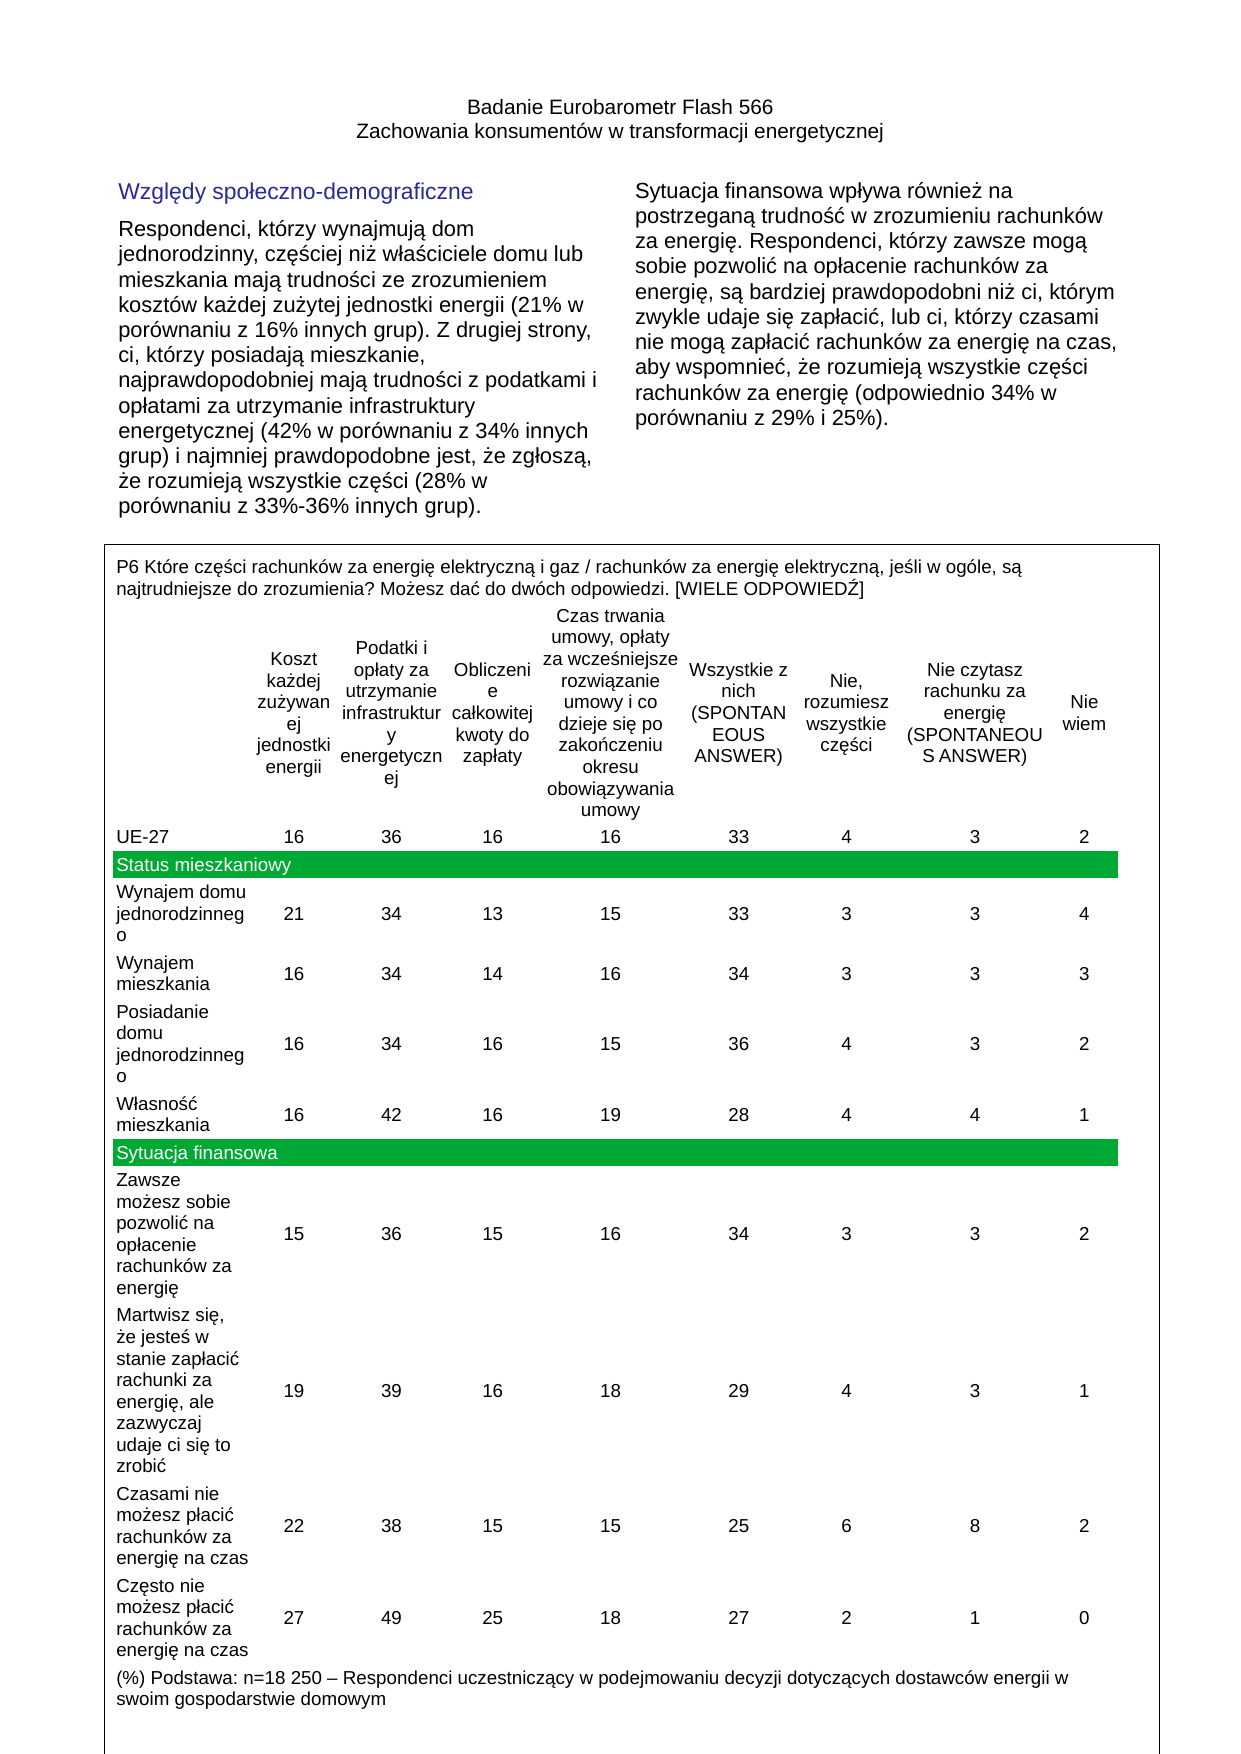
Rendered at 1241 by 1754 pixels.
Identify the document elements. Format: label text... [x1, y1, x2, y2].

table_cell Własność mieszkania [113, 1090, 252, 1139]
table_cell 3 [899, 878, 1050, 949]
table_cell Często nie możesz płacić rachunków za energię na czas [113, 1572, 252, 1664]
table_cell 16 [252, 1090, 335, 1139]
table_cell Podatki i opłaty za utrzymanie infrastruktury energetycznej [335, 602, 447, 823]
table_cell 6 [794, 1480, 899, 1572]
table_cell 16 [252, 949, 335, 998]
table_cell [113, 602, 252, 823]
table_cell 39 [335, 1301, 447, 1479]
table_cell (%) Podstawa: n=18 250 – Respondenci uczestniczący w podejmowaniu decyzji dotyczących dostawców energii w swoim gospodarstwie domowym [113, 1664, 1118, 1713]
table_cell 1 [1050, 1301, 1118, 1479]
table_cell 33 [684, 878, 793, 949]
table_cell 2 [1050, 1166, 1118, 1301]
table_cell 27 [252, 1572, 335, 1664]
table_cell 13 [448, 878, 537, 949]
table_cell 34 [684, 1166, 793, 1301]
table_cell 22 [252, 1480, 335, 1572]
table_cell 16 [537, 949, 683, 998]
table_cell 3 [899, 823, 1050, 851]
table_cell 15 [537, 998, 683, 1090]
table_cell 36 [684, 998, 793, 1090]
table_cell 3 [794, 878, 899, 949]
table_cell 2 [1050, 823, 1118, 851]
table_cell 4 [794, 823, 899, 851]
table_cell Nie czytasz rachunku za energię (SPONTANEOUS ANSWER) [899, 602, 1050, 823]
table_cell 4 [1050, 878, 1118, 949]
table_cell 34 [684, 949, 793, 998]
table_cell Obliczenie całkowitej kwoty do zapłaty [448, 602, 537, 823]
table_header P6 Które części rachunków za energię elektryczną i gaz / rachunków za energię elektryczną, jeśli w ogóle, są najtrudniejsze do zrozumienia? Możesz dać do dwóch odpowiedzi. [WIELE ODPOWIEDŹ] [113, 553, 1118, 602]
table_cell 21 [252, 878, 335, 949]
table_cell 38 [335, 1480, 447, 1572]
table_cell 3 [899, 1166, 1050, 1301]
text [105, 545, 1159, 1754]
table_cell 1 [899, 1572, 1050, 1664]
table_cell 36 [335, 1166, 447, 1301]
table_cell 16 [448, 998, 537, 1090]
table_cell 16 [448, 1090, 537, 1139]
table_cell 25 [448, 1572, 537, 1664]
table_cell Nie, rozumiesz wszystkie części [794, 602, 899, 823]
table_cell 18 [537, 1572, 683, 1664]
table_cell 15 [252, 1166, 335, 1301]
table_cell 28 [684, 1090, 793, 1139]
table_cell 8 [899, 1480, 1050, 1572]
table_cell Wszystkie z nich (SPONTANEOUS ANSWER) [684, 602, 793, 823]
table_cell 2 [794, 1572, 899, 1664]
table_cell 19 [537, 1090, 683, 1139]
table_cell 42 [335, 1090, 447, 1139]
table_cell Sytuacja finansowa [113, 1139, 1118, 1166]
table_cell 49 [335, 1572, 447, 1664]
table_cell 16 [537, 1166, 683, 1301]
table_cell 15 [537, 878, 683, 949]
table_cell Zawsze możesz sobie pozwolić na opłacenie rachunków za energię [113, 1166, 252, 1301]
table_cell 16 [252, 823, 335, 851]
table_cell 16 [252, 998, 335, 1090]
table_cell Wynajem mieszkania [113, 949, 252, 998]
table_cell Martwisz się, że jesteś w stanie zapłacić rachunki za energię, ale zazwyczaj udaje ci się to zrobić [113, 1301, 252, 1479]
table_cell 34 [335, 998, 447, 1090]
table_cell 27 [684, 1572, 793, 1664]
table_cell Koszt każdej zużywanej jednostki energii [252, 602, 335, 823]
table_cell 36 [335, 823, 447, 851]
table_cell 29 [684, 1301, 793, 1479]
table_cell Posiadanie domu jednorodzinnego [113, 998, 252, 1090]
table_cell 34 [335, 878, 447, 949]
text Względy społeczno-demograficzne [118, 178, 605, 204]
table_cell 15 [448, 1166, 537, 1301]
table_cell 4 [794, 1301, 899, 1479]
table_cell 16 [448, 1301, 537, 1479]
table_cell 4 [899, 1090, 1050, 1139]
table_cell Nie wiem [1050, 602, 1118, 823]
table_cell 34 [335, 949, 447, 998]
table_cell Status mieszkaniowy [113, 851, 1118, 878]
table_cell 3 [899, 998, 1050, 1090]
table_cell 4 [794, 1090, 899, 1139]
table_cell Czasami nie możesz płacić rachunków za energię na czas [113, 1480, 252, 1572]
table_cell 33 [684, 823, 793, 851]
table_cell UE-27 [113, 823, 252, 851]
table_cell 16 [537, 823, 683, 851]
table_cell 2 [1050, 1480, 1118, 1572]
table_cell 15 [537, 1480, 683, 1572]
text Respondenci, którzy wynajmują dom jednorodzinny, częściej niż właściciele domu lub mieszkania mają trudności ze zrozumieniem kosztów każdej zużytej jednostki energii (21% w porównaniu z 16% innych grup). Z drugiej strony, ci, którzy posiadają mieszkanie, najprawdopodobniej mają trudności z podatkami i opłatami za utrzymanie infrastruktury energetycznej (42% w porównaniu z 34% innych grup) i najmniej prawdopodobne jest, że zgłoszą, że rozumieją wszystkie części (28% w porównaniu z 33%-36% innych grup). [118, 216, 605, 518]
table_cell 4 [794, 998, 899, 1090]
table_cell 18 [537, 1301, 683, 1479]
table_cell 3 [794, 1166, 899, 1301]
table_cell 0 [1050, 1572, 1118, 1664]
table_cell Czas trwania umowy, opłaty za wcześniejsze rozwiązanie umowy i co dzieje się po zakończeniu okresu obowiązywania umowy [537, 602, 683, 823]
table_cell 19 [252, 1301, 335, 1479]
table_cell 3 [899, 949, 1050, 998]
table_cell 3 [794, 949, 899, 998]
table_cell 15 [448, 1480, 537, 1572]
table_cell 14 [448, 949, 537, 998]
table_cell 16 [448, 823, 537, 851]
table_cell Wynajem domu jednorodzinnego [113, 878, 252, 949]
table_cell 25 [684, 1480, 793, 1572]
table_cell 3 [1050, 949, 1118, 998]
table_cell 3 [899, 1301, 1050, 1479]
table_cell 1 [1050, 1090, 1118, 1139]
table_cell 2 [1050, 998, 1118, 1090]
text Sytuacja finansowa wpływa również na postrzeganą trudność w zrozumieniu rachunków za energię. Respondenci, którzy zawsze mogą sobie pozwolić na opłacenie rachunków za energię, są bardziej prawdopodobni niż ci, którym zwykle udaje się zapłacić, lub ci, którzy czasami nie mogą zapłacić rachunków za energię na czas, aby wspomnieć, że rozumieją wszystkie części rachunków za energię (odpowiednio 34% w porównaniu z 29% i 25%). [635, 178, 1122, 430]
